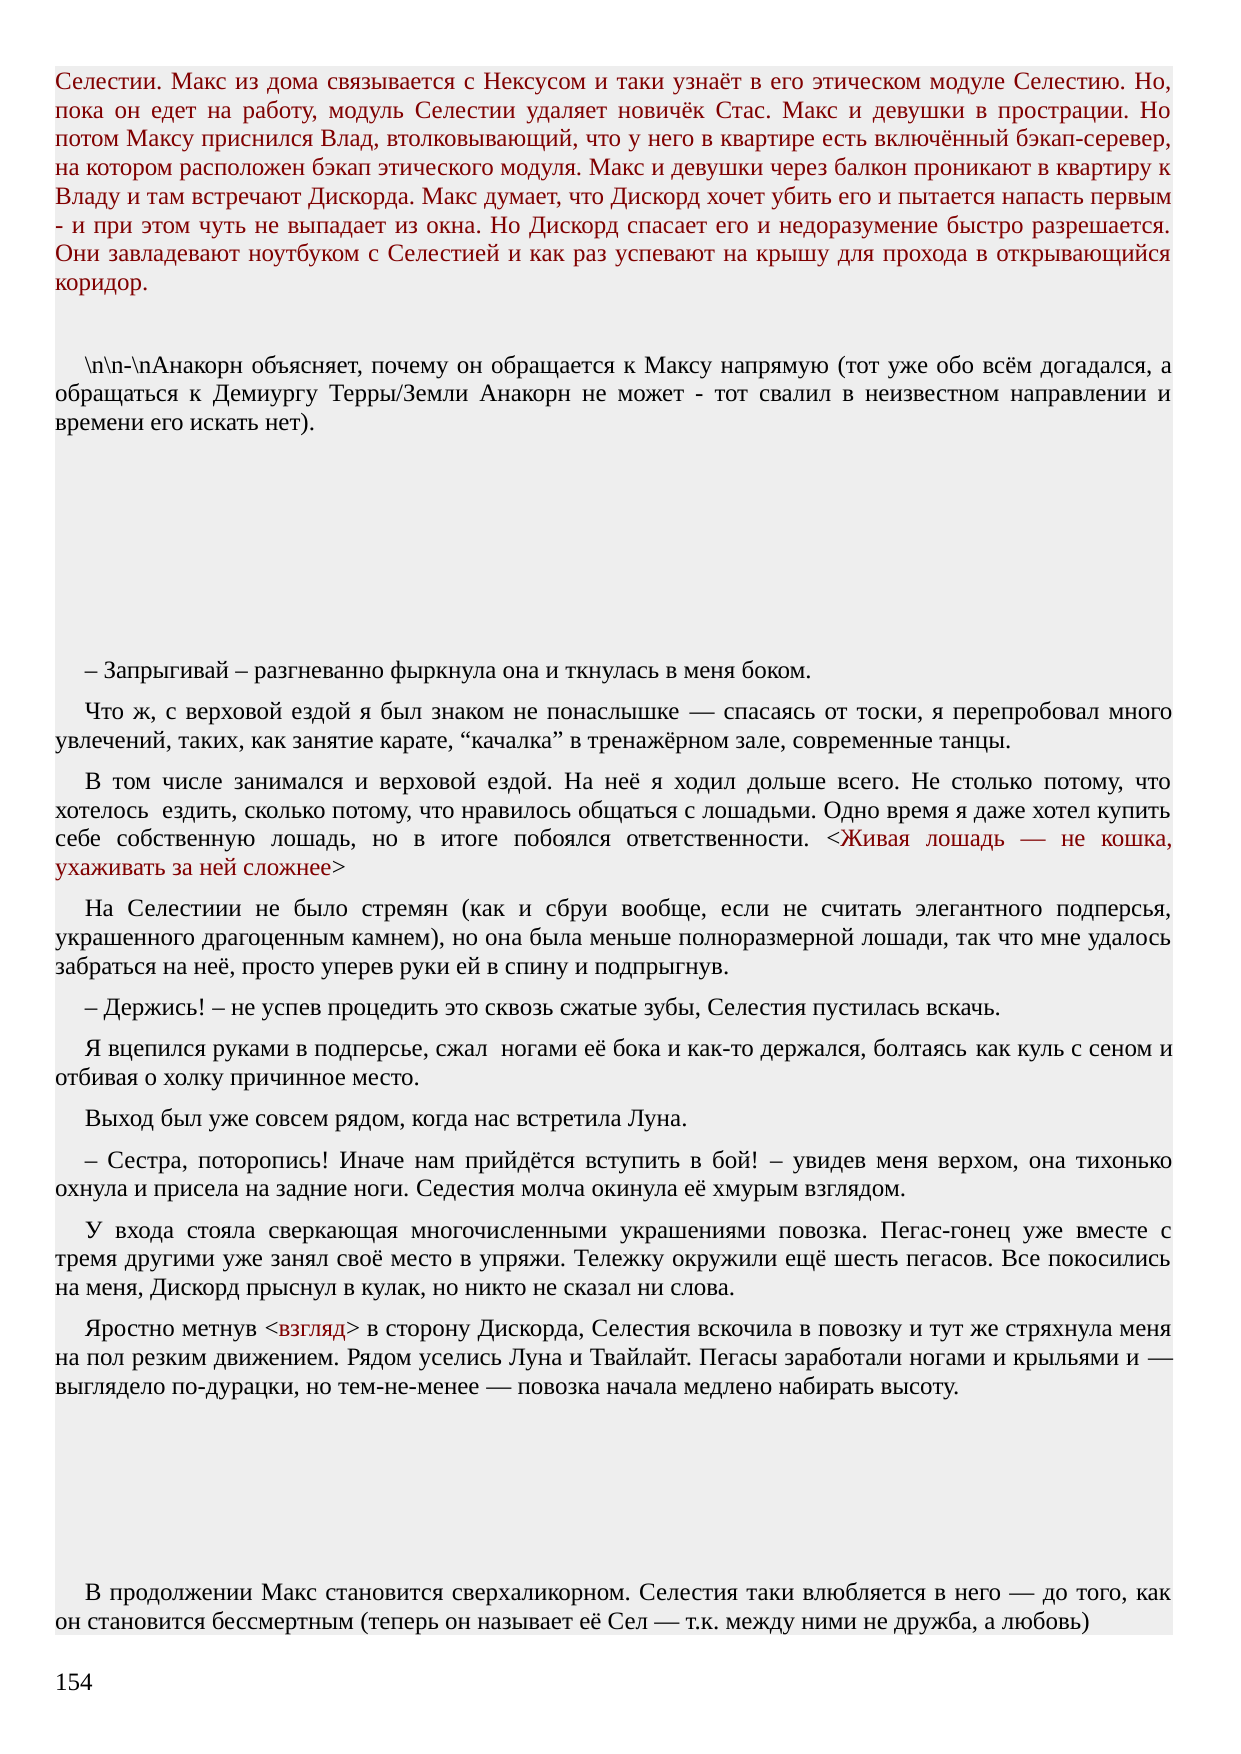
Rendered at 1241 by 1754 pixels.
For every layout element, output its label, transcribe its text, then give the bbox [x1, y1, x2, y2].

text У входа стояла сверкающая многочисленными украшениями повозка. Пегас-гонец уже вместе с тремя другими уже занял своё место в упряжи. Тележку окружили ещё шесть пегасов. Все покосились на меня, Дискорд прыснул в кулак, но никто не сказал ни слова. [55, 1215, 1173, 1301]
text В том числе занимался и верховой ездой. На неё я ходил дольше всего. Не столько потому, что хотелось ездить, сколько потому, что нравилось общаться с лошадьми. Одно время я даже хотел купить себе собственную лошадь, но в итоге побоялся ответственности. <Живая лошадь — не кошка, ухаживать за ней сложнее> [55, 766, 1173, 881]
text – Держись! – не успев процедить это сквозь сжатые зубы, Селестия пустилась вскачь. [55, 992, 1173, 1021]
text – Запрыгивай – разгневанно фыркнула она и ткнулась в меня боком. [55, 655, 1173, 683]
text \n\n-\nАнакорн объясняет, почему он обращается к Максу напрямую (тот уже обо всём догадался, а обращаться к Демиургу Терры/Земли Анакорн не может - тот свалил в неизвестном направлении и времени его искать нет). [55, 350, 1173, 436]
text – Сестра, поторопись! Иначе нам прийдётся вступить в бой! – увидев меня верхом, она тихонько охнула и присела на задние ноги. Седестия молча окинула её хмурым взглядом. [55, 1145, 1173, 1202]
text Яростно метнув <взгляд> в сторону Дискорда, Селестия вскочила в повозку и тут же стряхнула меня на пол резким движением. Рядом уселись Луна и Твайлайт. Пегасы заработали ногами и крыльями и — выглядело по-дурацки, но тем-не-менее — повозка начала медлено набирать высоту. [55, 1313, 1173, 1400]
text Выход был уже совсем рядом, когда нас встретила Луна. [55, 1103, 1173, 1132]
text На Селестиии не было стремян (как и сбруи вообще, если не считать элегантного подперсья, украшенного драгоценным камнем), но она была меньше полноразмерной лошади, так что мне удалось забраться на неё, просто уперев руки ей в спину и подпрыгнув. [55, 893, 1173, 980]
text Что ж, с верховой ездой я был знаком не понаслышке — спасаясь от тоски, я перепробовал много увлечений, таких, как занятие карате, “качалка” в тренажёрном зале, современные танцы. [55, 696, 1173, 753]
text Я вцепился руками в подперсье, сжал ногами её бока и как-то держался, болтаясь как куль с сеном и отбивая о холку причинное место. [55, 1033, 1173, 1091]
text Селестии. Макс из дома связывается с Нексусом и таки узнаёт в его этическом модуле Селестию. Но, пока он едет на работу, модуль Селестии удаляет новичёк Стас. Макс и девушки в прострации. Но потом Максу приснился Влад, втолковывающий, что у него в квартире есть включённый бэкап-серевер, на котором расположен бэкап этического модуля. Макс и девушки через балкон проникают в квартиру к Владу и там встречают Дискорда. Макс думает, что Дискорд хочет убить его и пытается напасть первым - и при этом чуть не выпадает из окна. Но Дискорд спасает его и недоразумение быстро разрешается. Они завладевают ноутбуком с Селестией и как раз успевают на крышу для прохода в открывающийся коридор. [55, 66, 1173, 296]
text В продолжении Макс становится сверхаликорном. Селестия таки влюбляется в него — до того, как он становится бессмертным (теперь он называет её Сел — т.к. между ними не дружба, а любовь) [55, 1577, 1173, 1635]
